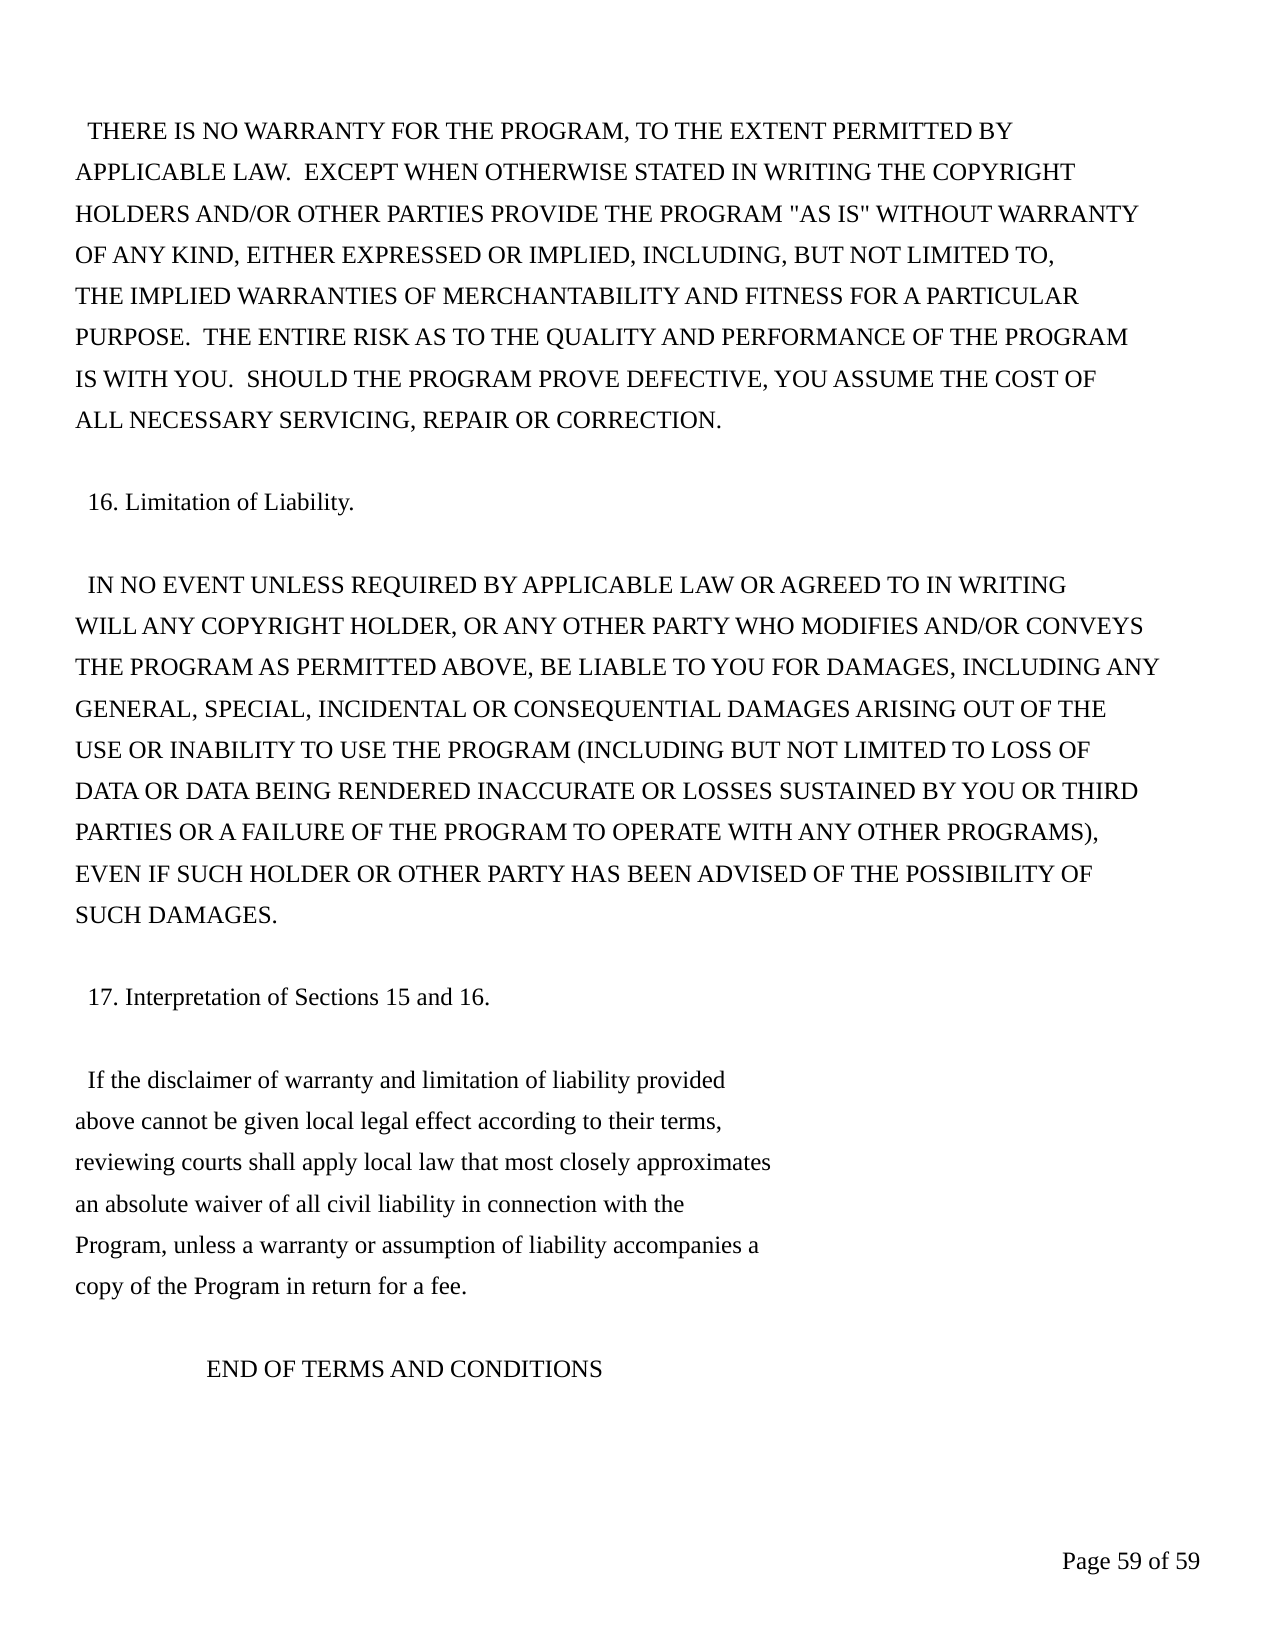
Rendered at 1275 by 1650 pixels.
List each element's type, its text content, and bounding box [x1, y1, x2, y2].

text USE OR INABILITY TO USE THE PROGRAM (INCLUDING BUT NOT LIMITED TO LOSS OF [75, 735, 1200, 764]
text HOLDERS AND/OR OTHER PARTIES PROVIDE THE PROGRAM "AS IS" WITHOUT WARRANTY [75, 199, 1200, 227]
text DATA OR DATA BEING RENDERED INACCURATE OR LOSSES SUSTAINED BY YOU OR THIRD [75, 776, 1200, 805]
text EVEN IF SUCH HOLDER OR OTHER PARTY HAS BEEN ADVISED OF THE POSSIBILITY OF [75, 859, 1200, 887]
text Program, unless a warranty or assumption of liability accompanies a [75, 1230, 1200, 1259]
text THE IMPLIED WARRANTIES OF MERCHANTABILITY AND FITNESS FOR A PARTICULAR [75, 281, 1200, 310]
text WILL ANY COPYRIGHT HOLDER, OR ANY OTHER PARTY WHO MODIFIES AND/OR CONVEYS [75, 611, 1200, 640]
text THERE IS NO WARRANTY FOR THE PROGRAM, TO THE EXTENT PERMITTED BY [75, 116, 1200, 145]
text IS WITH YOU. SHOULD THE PROGRAM PROVE DEFECTIVE, YOU ASSUME THE COST OF [75, 364, 1200, 392]
text END OF TERMS AND CONDITIONS [75, 1354, 1200, 1382]
text SUCH DAMAGES. [75, 900, 1200, 929]
text PURPOSE. THE ENTIRE RISK AS TO THE QUALITY AND PERFORMANCE OF THE PROGRAM [75, 322, 1200, 351]
text 17. Interpretation of Sections 15 and 16. [75, 982, 1200, 1011]
text copy of the Program in return for a fee. [75, 1271, 1200, 1300]
text PARTIES OR A FAILURE OF THE PROGRAM TO OPERATE WITH ANY OTHER PROGRAMS), [75, 817, 1200, 846]
text 16. Limitation of Liability. [75, 487, 1200, 516]
text ALL NECESSARY SERVICING, REPAIR OR CORRECTION. [75, 405, 1200, 434]
text THE PROGRAM AS PERMITTED ABOVE, BE LIABLE TO YOU FOR DAMAGES, INCLUDING ANY [75, 652, 1200, 681]
text above cannot be given local legal effect according to their terms, [75, 1106, 1200, 1135]
text IN NO EVENT UNLESS REQUIRED BY APPLICABLE LAW OR AGREED TO IN WRITING [75, 570, 1200, 599]
text OF ANY KIND, EITHER EXPRESSED OR IMPLIED, INCLUDING, BUT NOT LIMITED TO, [75, 240, 1200, 269]
text APPLICABLE LAW. EXCEPT WHEN OTHERWISE STATED IN WRITING THE COPYRIGHT [75, 157, 1200, 186]
text an absolute waiver of all civil liability in connection with the [75, 1189, 1200, 1217]
text GENERAL, SPECIAL, INCIDENTAL OR CONSEQUENTIAL DAMAGES ARISING OUT OF THE [75, 694, 1200, 722]
text reviewing courts shall apply local law that most closely approximates [75, 1147, 1200, 1176]
text If the disclaimer of warranty and limitation of liability provided [75, 1065, 1200, 1094]
